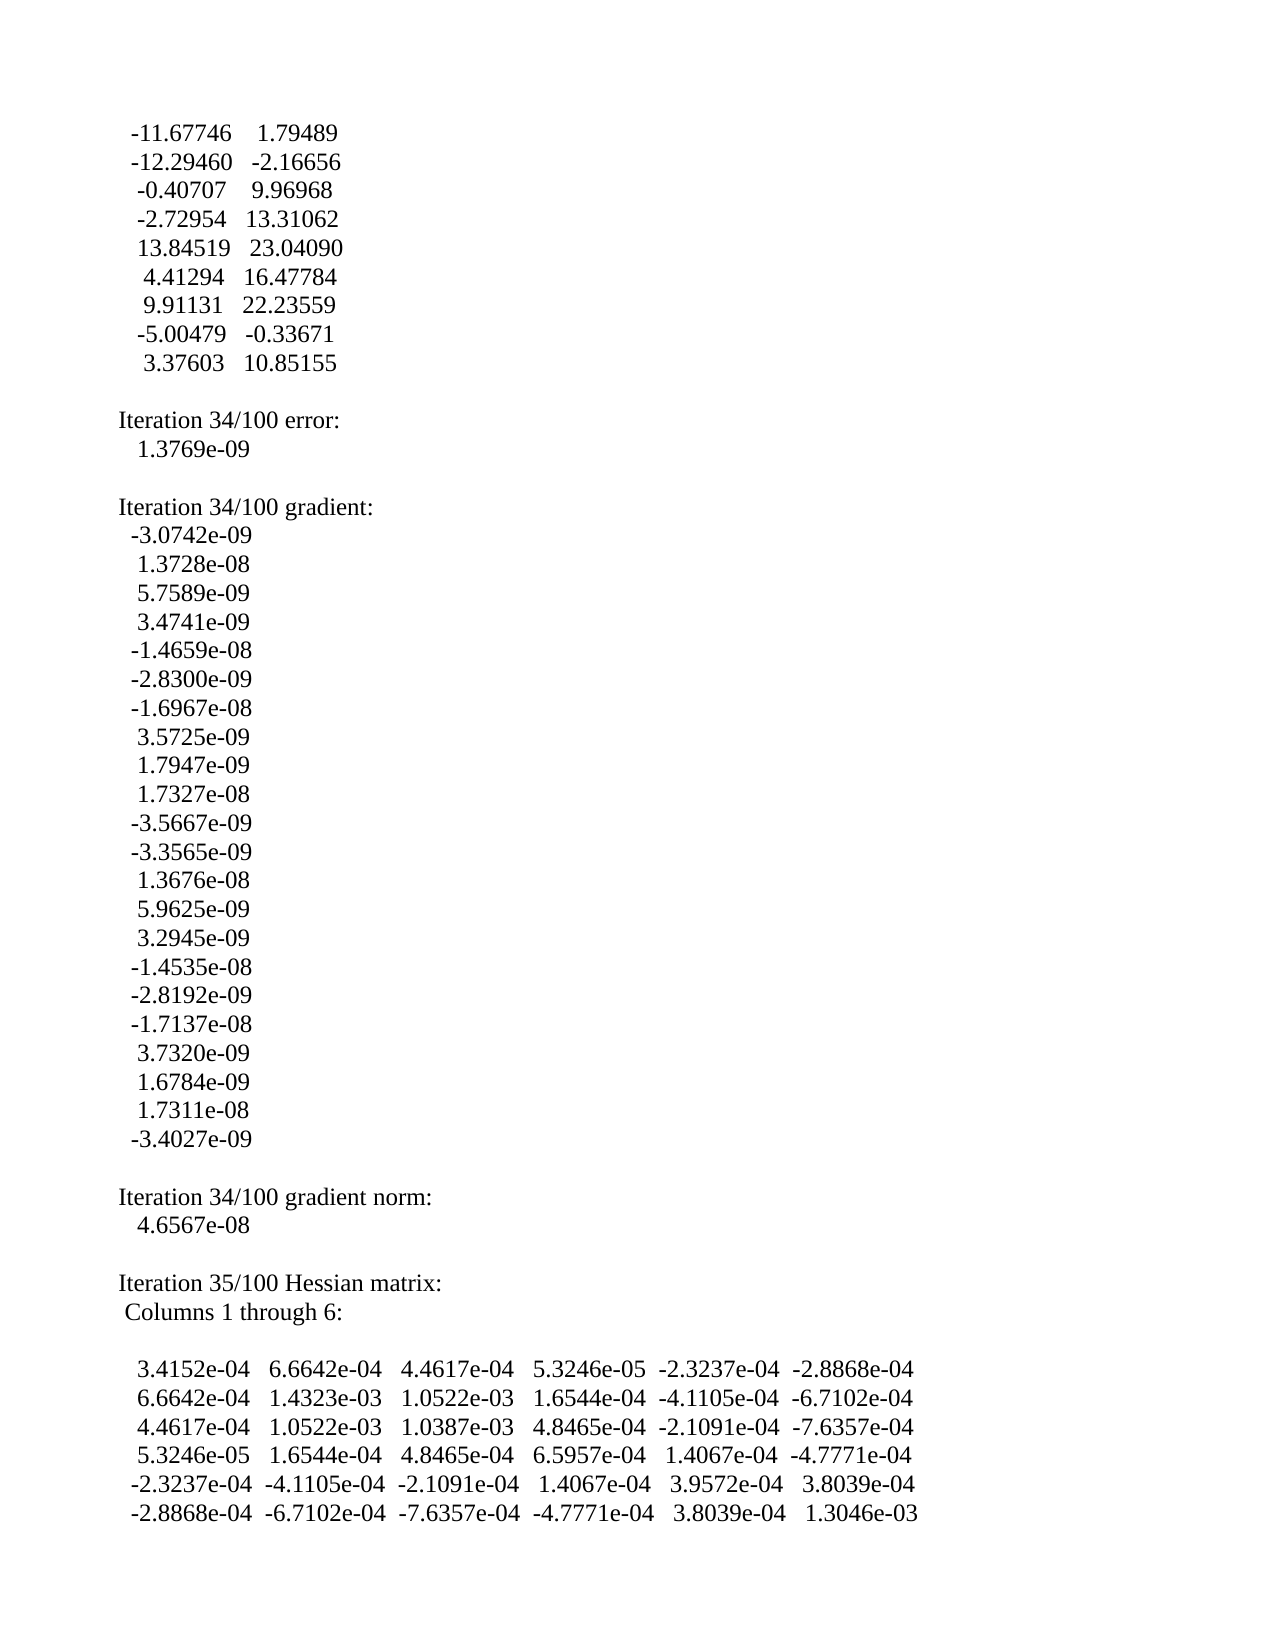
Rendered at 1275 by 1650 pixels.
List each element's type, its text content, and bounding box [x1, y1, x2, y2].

text -2.8192e-09 [118, 981, 1157, 1009]
text 4.6567e-08 [118, 1211, 1157, 1239]
text 1.7947e-09 [118, 751, 1157, 779]
text 1.3728e-08 [118, 549, 1157, 578]
text Iteration 34/100 gradient norm: [118, 1182, 1157, 1211]
text 3.5725e-09 [118, 722, 1157, 751]
text Iteration 35/100 Hessian matrix: [118, 1268, 1157, 1297]
text 3.7320e-09 [118, 1038, 1157, 1067]
text 5.3246e-05 1.6544e-04 4.8465e-04 6.5957e-04 1.4067e-04 -4.7771e-04 [118, 1441, 1157, 1469]
text 3.2945e-09 [118, 923, 1157, 952]
text 3.37603 10.85155 [118, 348, 1157, 377]
text -2.72954 13.31062 [118, 204, 1157, 233]
text -1.4659e-08 [118, 636, 1157, 664]
text -1.4535e-08 [118, 952, 1157, 981]
text -3.0742e-09 [118, 521, 1157, 549]
text -3.5667e-09 [118, 808, 1157, 837]
text -12.29460 -2.16656 [118, 147, 1157, 176]
text 9.91131 22.23559 [118, 291, 1157, 319]
text -2.8300e-09 [118, 664, 1157, 693]
text 5.7589e-09 [118, 578, 1157, 607]
text Columns 1 through 6: [118, 1297, 1157, 1326]
text 6.6642e-04 1.4323e-03 1.0522e-03 1.6544e-04 -4.1105e-04 -6.7102e-04 [118, 1383, 1157, 1412]
text 1.7311e-08 [118, 1096, 1157, 1124]
text 3.4152e-04 6.6642e-04 4.4617e-04 5.3246e-05 -2.3237e-04 -2.8868e-04 [118, 1354, 1157, 1383]
text 1.3769e-09 [118, 434, 1157, 463]
text 1.3676e-08 [118, 866, 1157, 894]
text -3.3565e-09 [118, 837, 1157, 866]
text Iteration 34/100 gradient: [118, 492, 1157, 521]
text -2.3237e-04 -4.1105e-04 -2.1091e-04 1.4067e-04 3.9572e-04 3.8039e-04 [118, 1469, 1157, 1498]
text -0.40707 9.96968 [118, 176, 1157, 204]
text 1.7327e-08 [118, 779, 1157, 808]
text 1.6784e-09 [118, 1067, 1157, 1096]
text -5.00479 -0.33671 [118, 319, 1157, 348]
text -3.4027e-09 [118, 1124, 1157, 1153]
text -11.67746 1.79489 [118, 118, 1157, 147]
text 5.9625e-09 [118, 894, 1157, 923]
text Iteration 34/100 error: [118, 406, 1157, 434]
text -1.6967e-08 [118, 693, 1157, 722]
text 4.41294 16.47784 [118, 262, 1157, 291]
text 3.4741e-09 [118, 607, 1157, 636]
text -2.8868e-04 -6.7102e-04 -7.6357e-04 -4.7771e-04 3.8039e-04 1.3046e-03 [118, 1498, 1157, 1527]
text 13.84519 23.04090 [118, 233, 1157, 262]
text -1.7137e-08 [118, 1009, 1157, 1038]
text 4.4617e-04 1.0522e-03 1.0387e-03 4.8465e-04 -2.1091e-04 -7.6357e-04 [118, 1412, 1157, 1441]
